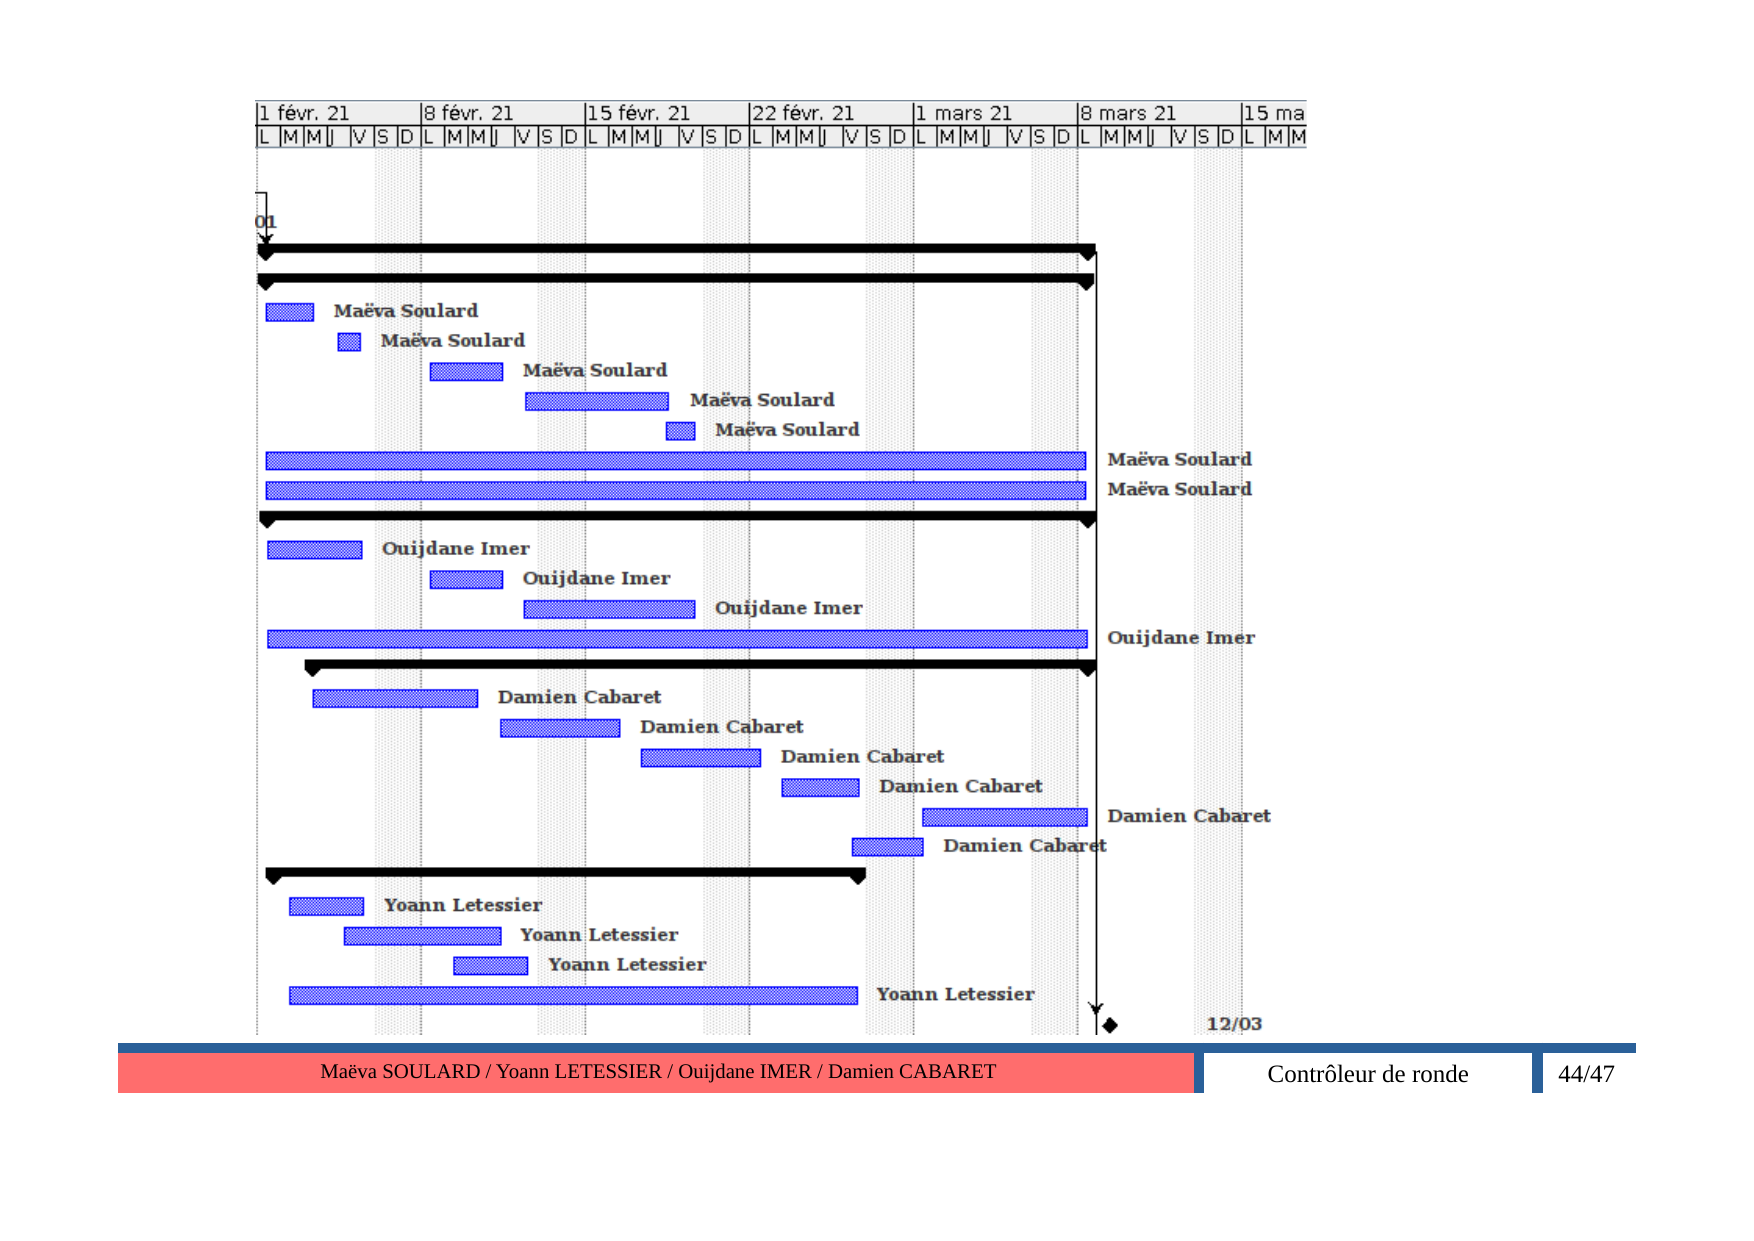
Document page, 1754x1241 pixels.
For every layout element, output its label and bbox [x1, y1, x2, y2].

picture [255, 100, 1307, 1035]
